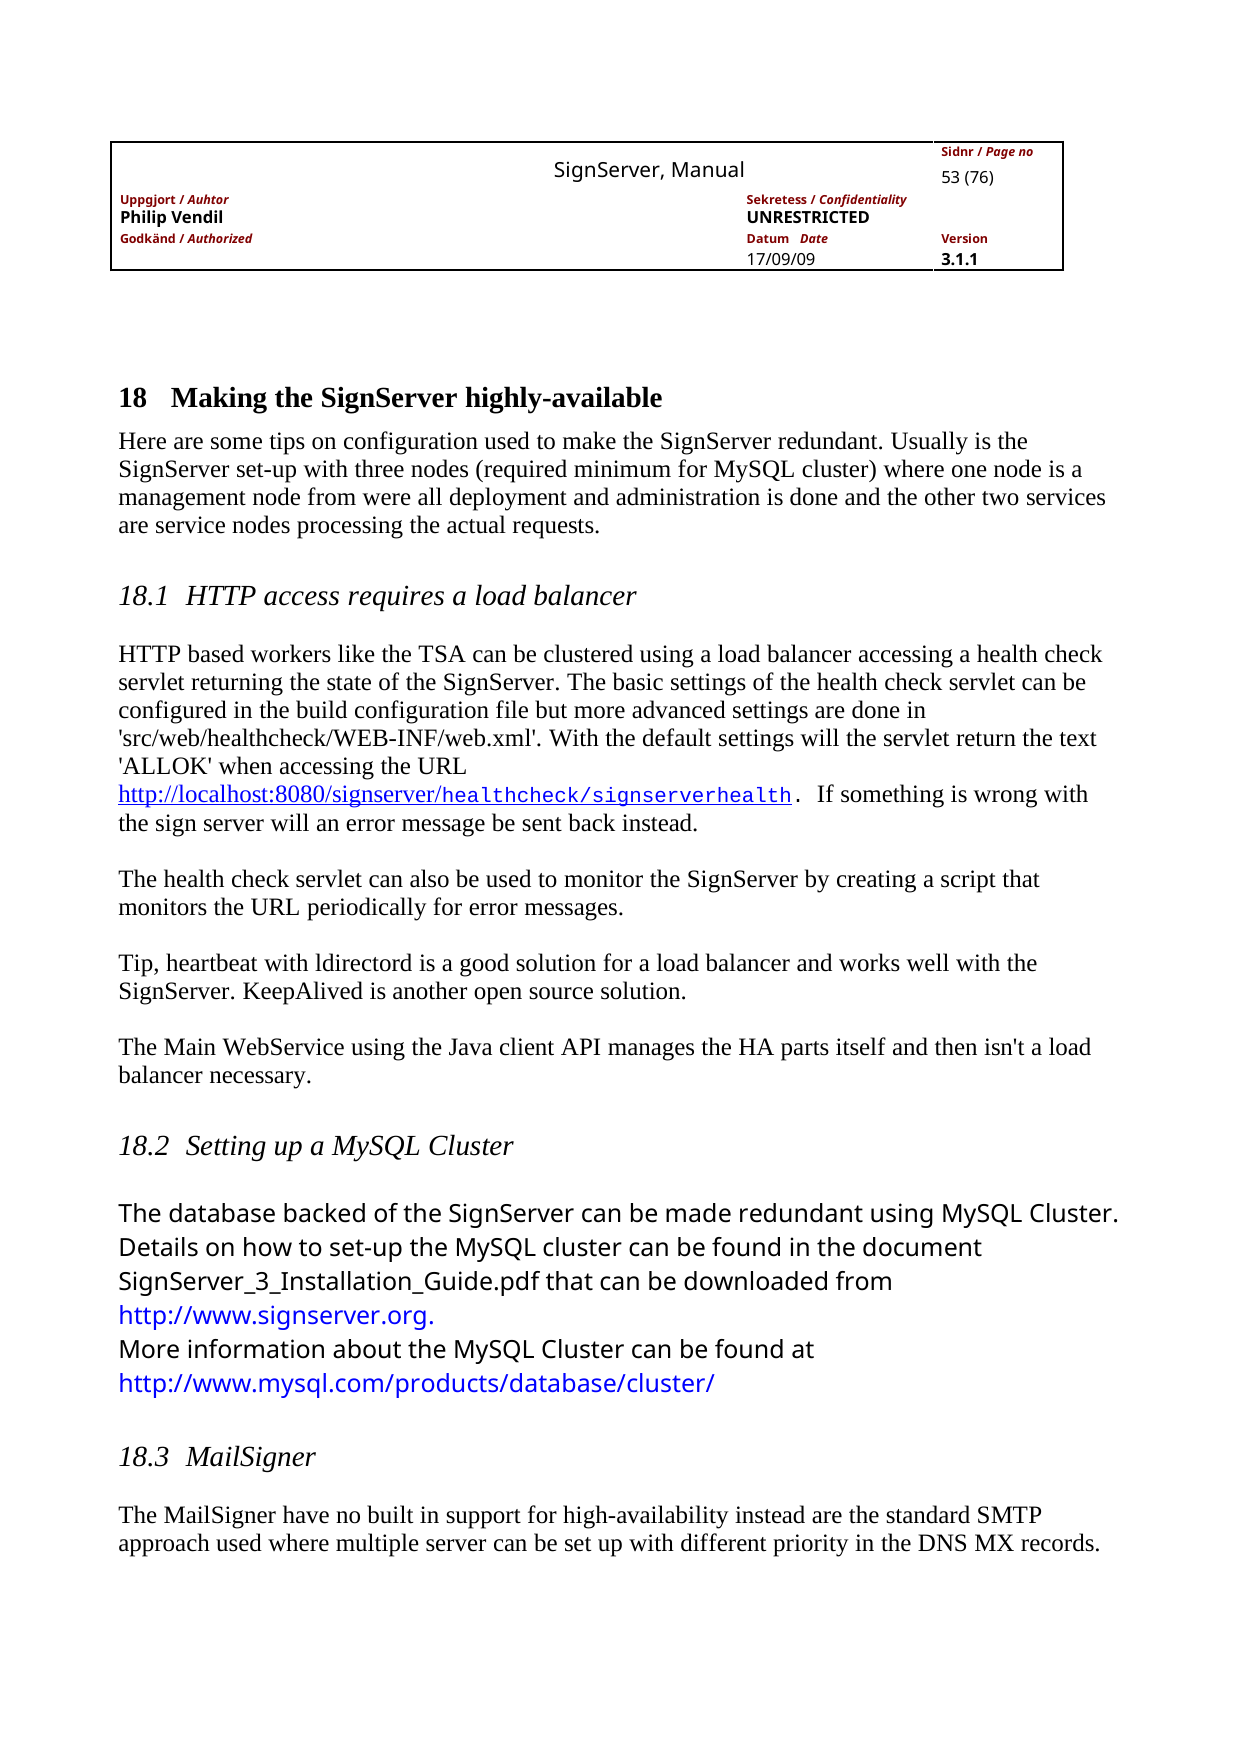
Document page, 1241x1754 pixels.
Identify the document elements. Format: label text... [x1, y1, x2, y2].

text http://www.mysql.com/products/database/cluster/ [118, 1366, 1122, 1400]
text The Main WebService using the Java client API manages the HA parts itself and then isn't a load balancer necessary. [118, 1033, 1122, 1089]
subtitle Setting up a MySQL Cluster [118, 1130, 1122, 1162]
text The health check servlet can also be used to monitor the SignServer by creating a script that monitors the URL periodically for error messages. [118, 865, 1122, 921]
subtitle HTTP access requires a load balancer [118, 579, 1122, 612]
text HTTP based workers like the TSA can be clustered using a load balancer accessing a health check servlet returning the state of the SignServer. The basic settings of the health check servlet can be configured in the build configuration file but more advanced settings are done in 'src/web/healthcheck/WEB-INF/web.xml'. With the default settings will the servlet return the text 'ALLOK' when accessing the URL http://localhost:8080/signserver/healthcheck/signserverhealth. If something is wrong with the sign server will an error message be sent back instead. [118, 640, 1122, 837]
subtitle Making the SignServer highly-available [118, 382, 1122, 414]
text More information about the MySQL Cluster can be found at [118, 1332, 1122, 1366]
subtitle MailSigner [118, 1441, 1122, 1473]
text Here are some tips on configuration used to make the SignServer redundant. Usually is the SignServer set-up with three nodes (required minimum for MySQL cluster) where one node is a management node from were all deployment and administration is done and the other two services are service nodes processing the actual requests. [118, 427, 1122, 539]
text Tip, heartbeat with ldirectord is a good solution for a load balancer and works well with the SignServer. KeepAlived is another open source solution. [118, 949, 1122, 1005]
text The MailSigner have no built in support for high-availability instead are the standard SMTP approach used where multiple server can be set up with different priority in the DNS MX records. [118, 1501, 1122, 1557]
text The database backed of the SignServer can be made redundant using MySQL Cluster. Details on how to set-up the MySQL cluster can be found in the document SignServer_3_Installation_Guide.pdf that can be downloaded from http://www.signserver.org. [118, 1196, 1122, 1332]
